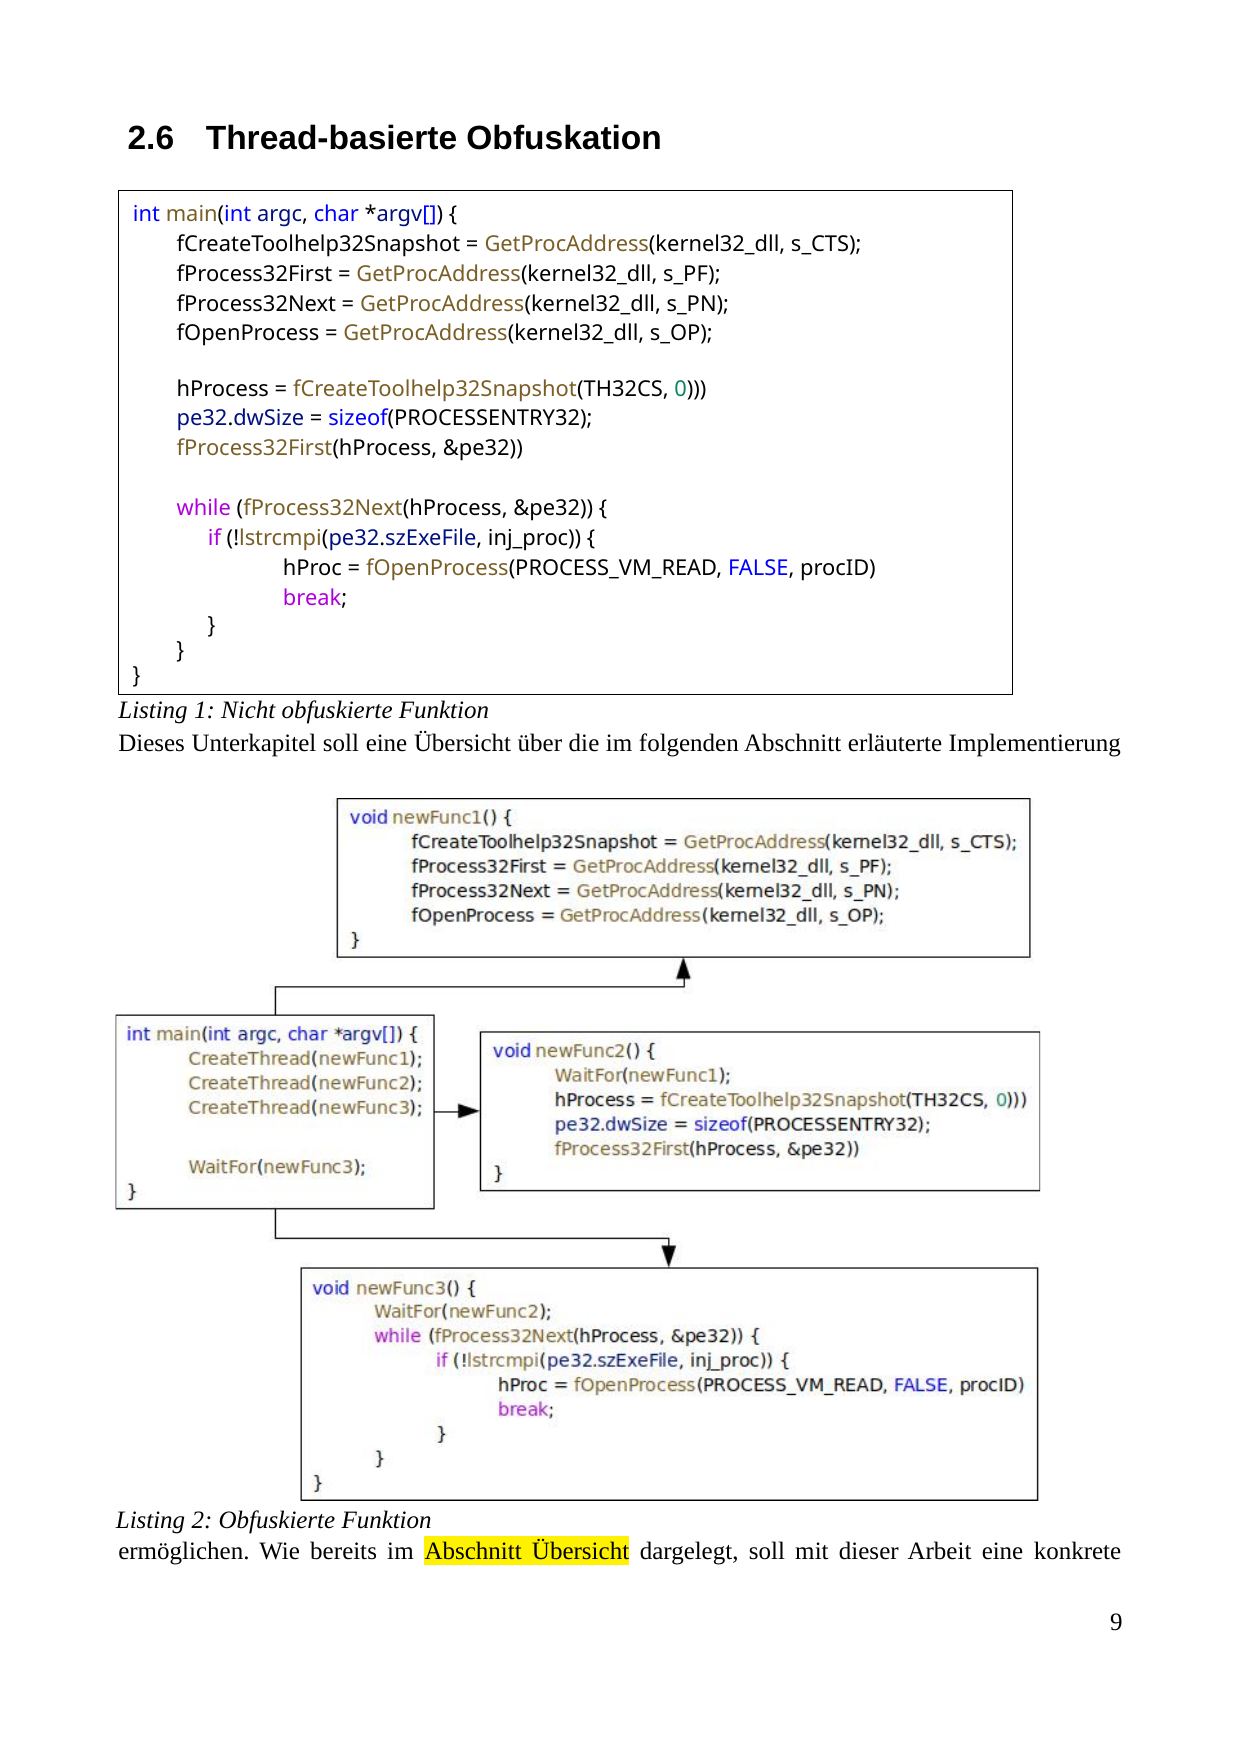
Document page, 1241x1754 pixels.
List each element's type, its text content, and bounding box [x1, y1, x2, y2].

list Listing 1: Nicht obfuskierte Funktion [118, 695, 1012, 724]
list Listing 2: Obfuskierte Funktion [116, 1503, 1079, 1534]
text Dieses Unterkapitel soll eine Übersicht über die im folgenden Abschnitt erläuterte Implementierung ermöglichen. Wie bereits im Abschnitt Übersicht dargelegt, soll mit dieser Arbeit eine konkrete [118, 169, 1122, 1565]
list Listing 1: Nicht obfuskierte Funktion [119, 203, 1012, 694]
subtitle Thread-basierte Obfuskation [118, 118, 1122, 157]
picture [115, 798, 1041, 1501]
